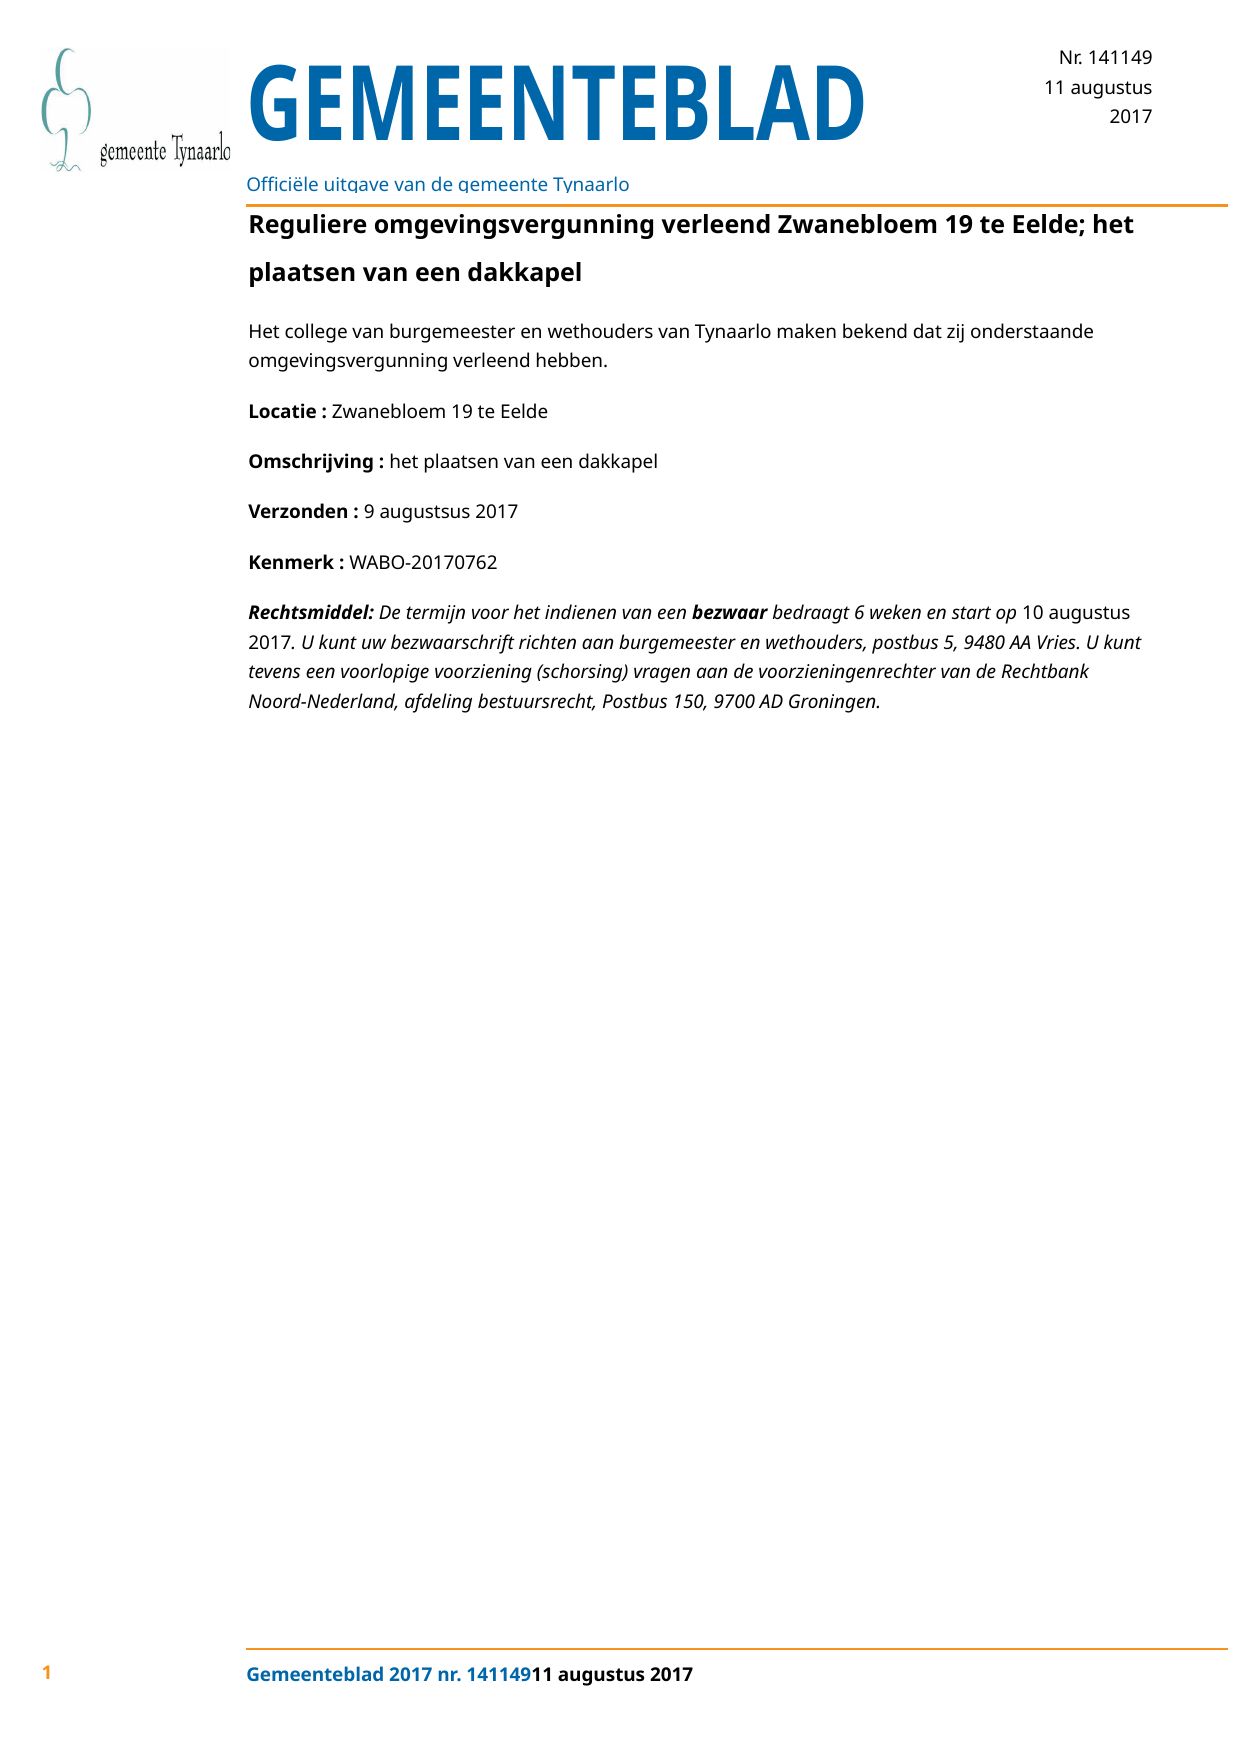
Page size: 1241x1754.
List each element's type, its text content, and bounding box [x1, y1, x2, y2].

picture [41, 47, 231, 172]
text Verzonden : 9 augustsus 2017 [248, 499, 1152, 524]
text Locatie : Zwanebloem 19 te Eelde [248, 398, 1152, 424]
text Reguliere omgevingsvergunning verleend Zwanebloem 19 te Eelde; het plaatsen van een dakkapel [248, 207, 1152, 288]
text Kenmerk : WABO-20170762 [248, 549, 1152, 575]
text Het college van burgemeester en wethouders van Tynaarlo maken bekend dat zij onderstaande omgevingsvergunning verleend hebben. [248, 318, 1152, 373]
text Rechtsmiddel: De termijn voor het indienen van een bezwaar bedraagt 6 weken en start op 10 augustus 2017. U kunt uw bezwaarschrift richten aan burgemeester en wethouders, postbus 5, 9480 AA Vries. U kunt tevens een voorlopige voorziening (schorsing) vragen aan de voorzieningenrechter van de Rechtbank Noord-Nederland, afdeling bestuursrecht, Postbus 150, 9700 AD Groningen. [248, 599, 1152, 714]
text Omschrijving : het plaatsen van een dakkapel [248, 448, 1152, 474]
